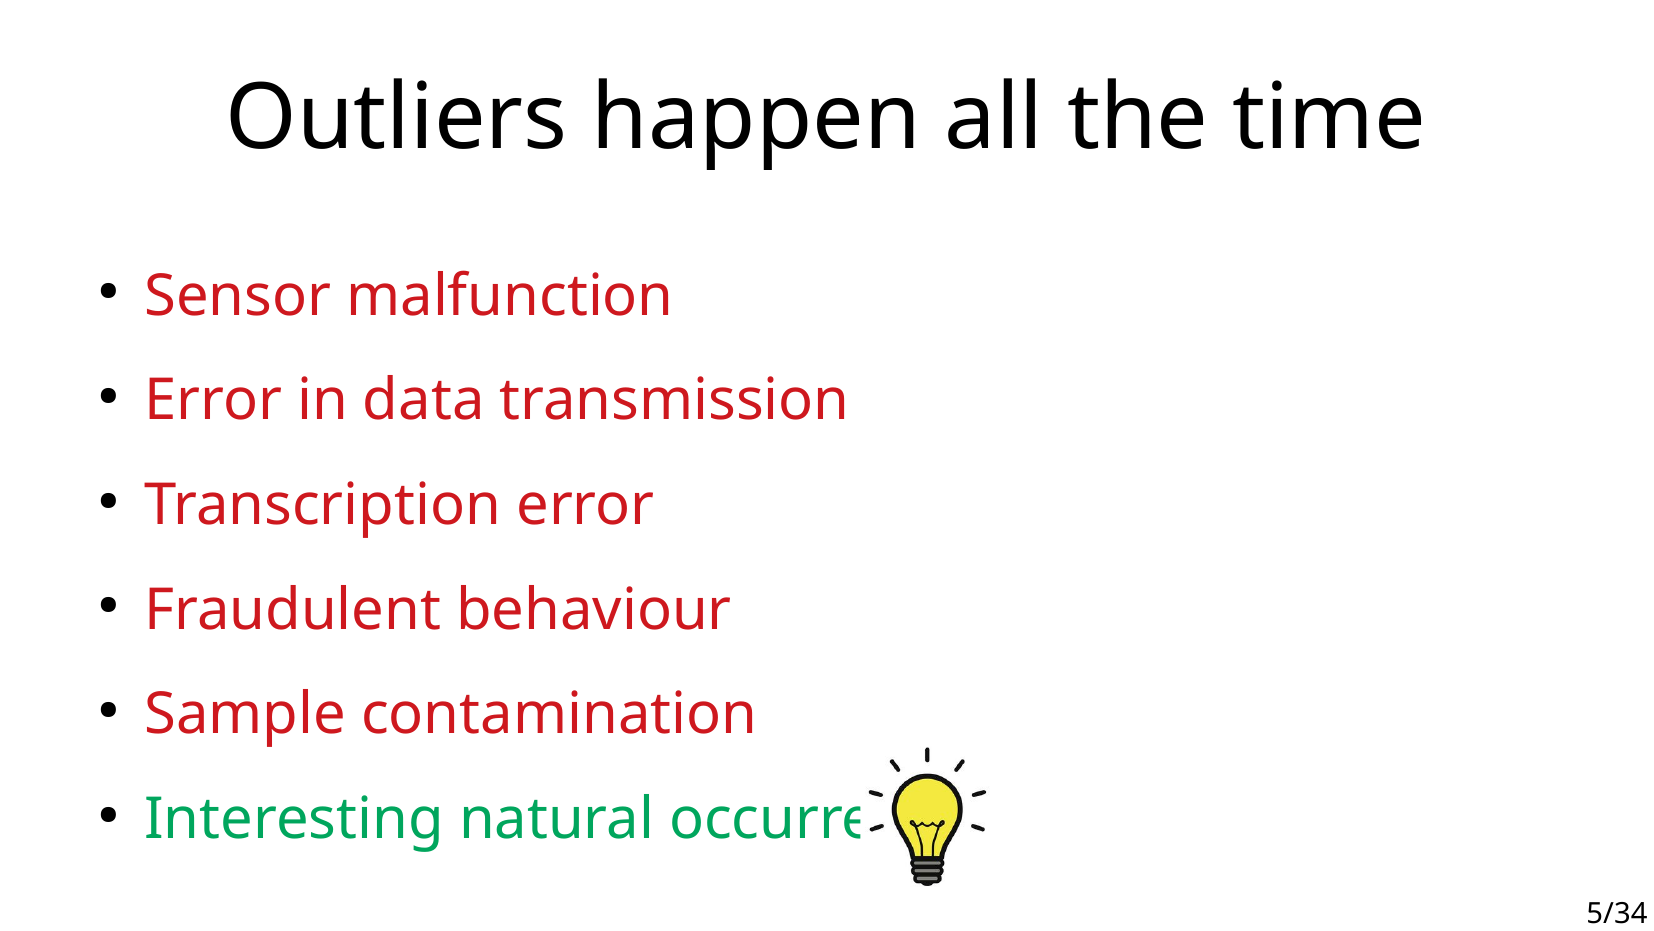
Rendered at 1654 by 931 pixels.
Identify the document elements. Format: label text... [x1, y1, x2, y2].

list Sensor malfunction Error in data transmission Transcription error Fraudulent behaviour Sample contamination Interesting natural occurrence [82, 253, 1571, 861]
picture [860, 741, 998, 892]
title Outliers happen all the time [82, 1, 1571, 226]
